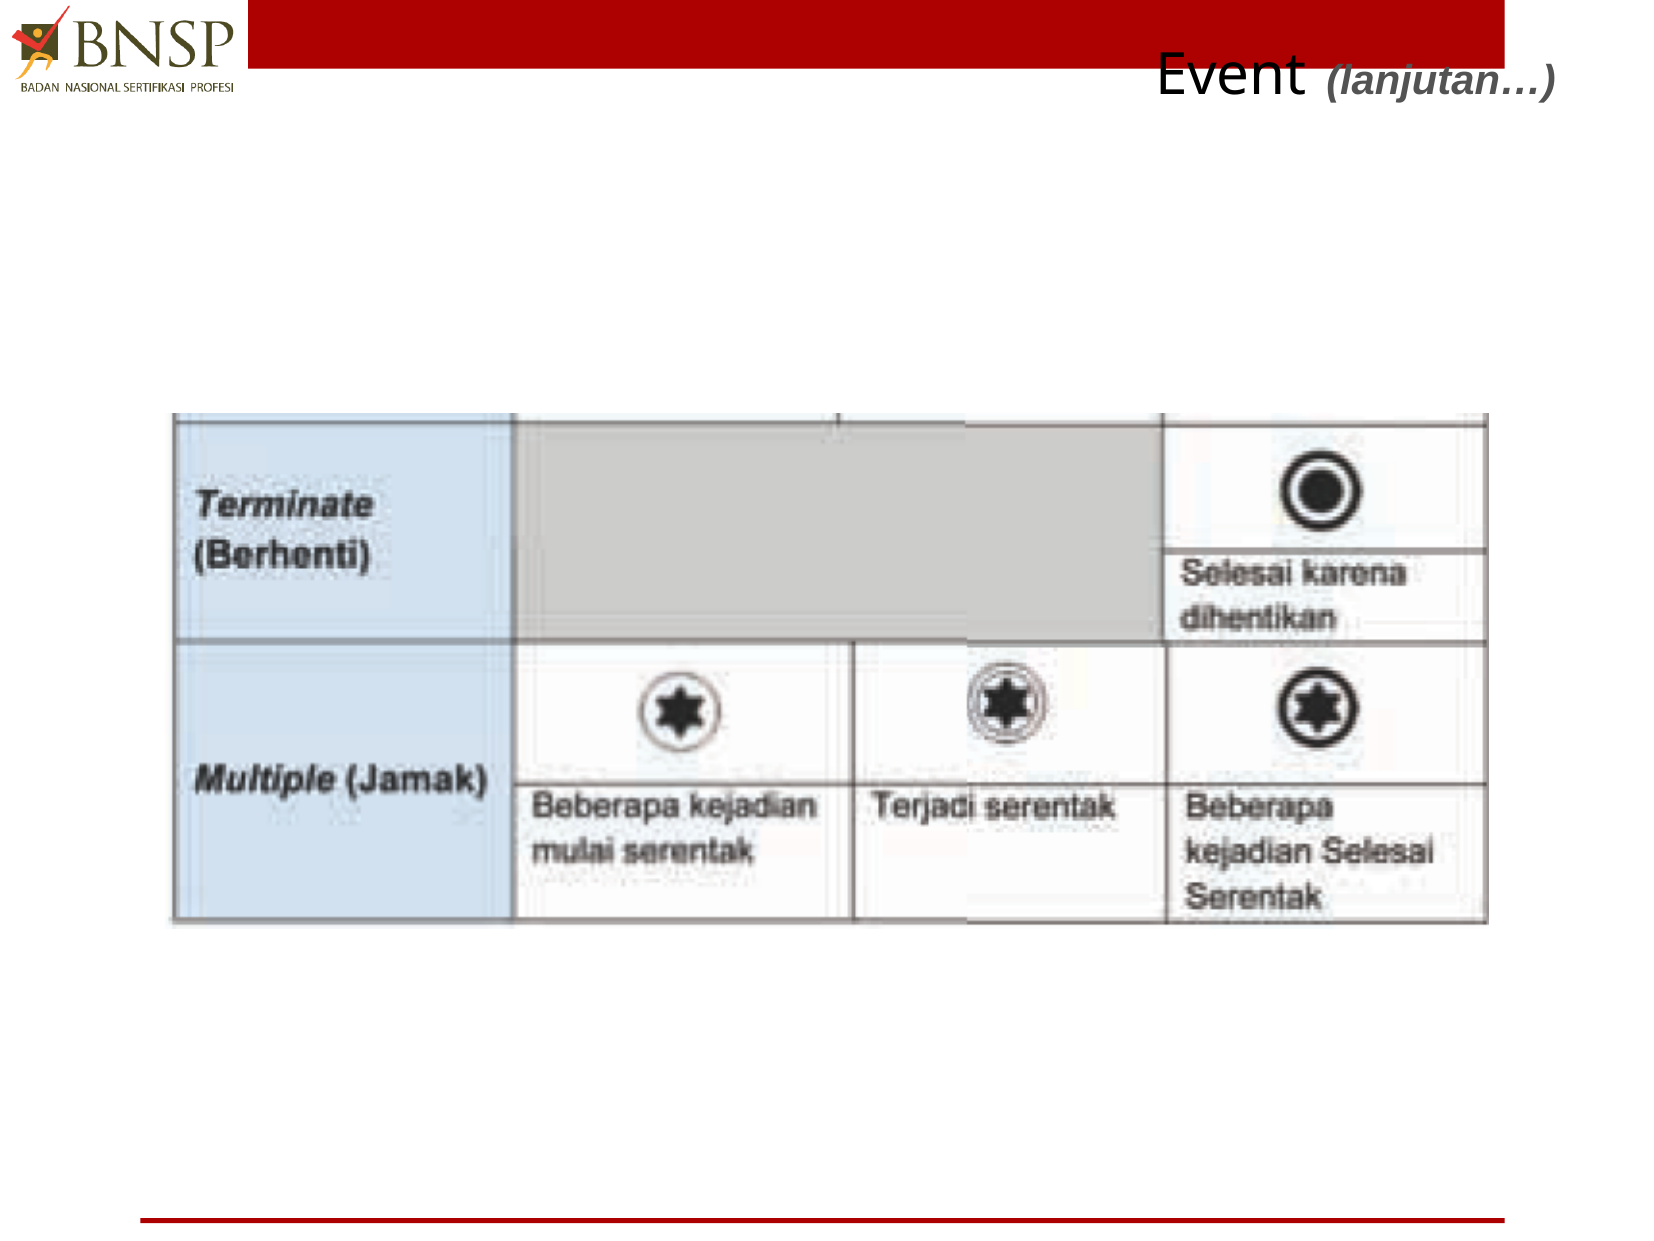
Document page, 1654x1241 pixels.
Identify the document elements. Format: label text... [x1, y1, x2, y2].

picture [0, 0, 248, 103]
text_box Event (lanjutan…) [344, 12, 1571, 138]
picture [165, 413, 1489, 929]
